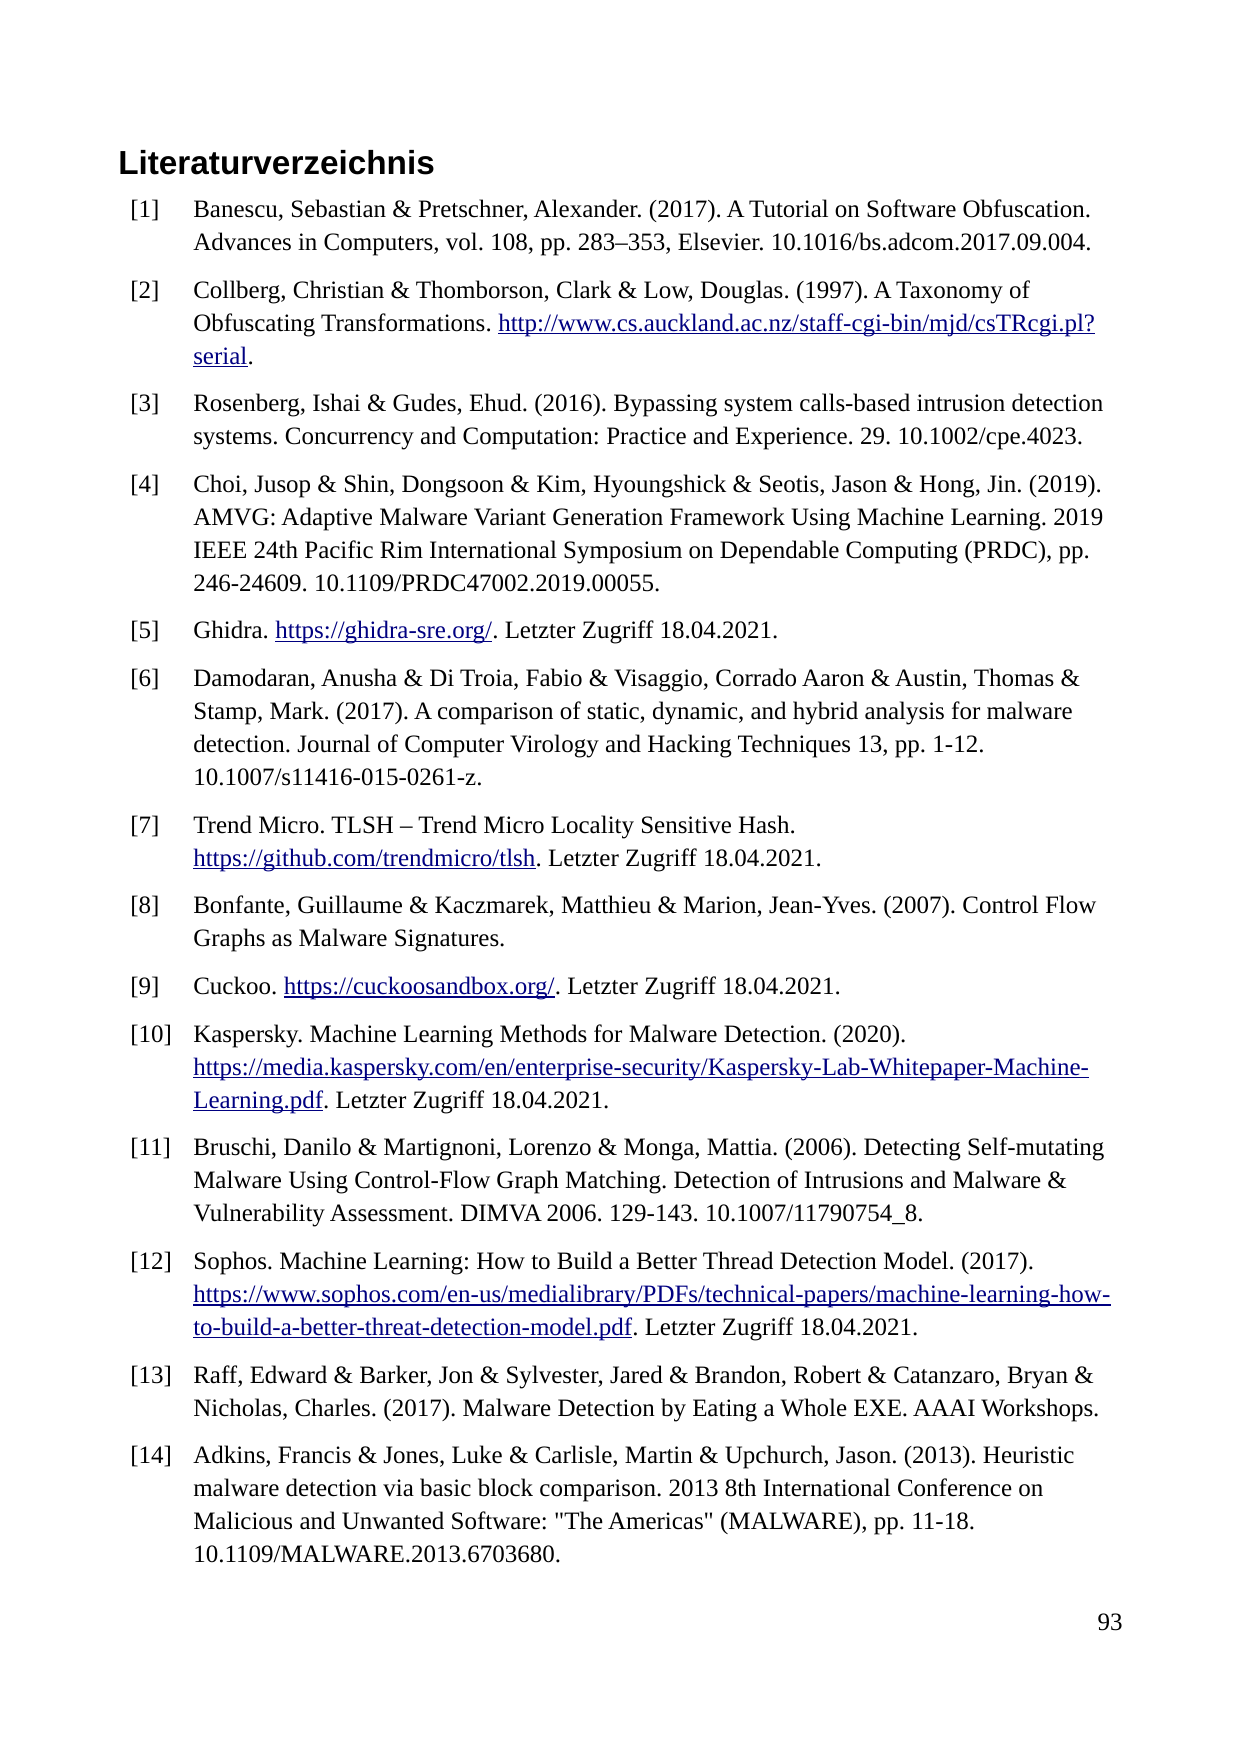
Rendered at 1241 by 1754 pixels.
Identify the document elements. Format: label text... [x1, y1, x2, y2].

list Rosenberg, Ishai & Gudes, Ehud. (2016). Bypassing system calls-based intrusion detection systems. Concurrency and Computation: Practice and Experience. 29. 10.1002/cpe.4023. [130, 388, 1122, 450]
list Ghidra. https://ghidra-sre.org/. Letzter Zugriff 18.04.2021. [130, 616, 1122, 644]
list Damodaran, Anusha & Di Troia, Fabio & Visaggio, Corrado Aaron & Austin, Thomas & Stamp, Mark. (2017). A comparison of static, dynamic, and hybrid analysis for malware detection. Journal of Computer Virology and Hacking Techniques 13, pp. 1-12. 10.1007/s11416-015-0261-z. [130, 663, 1122, 791]
list Sophos. Machine Learning: How to Build a Better Thread Detection Model. (2017). https://www.sophos.com/en-us/medialibrary/PDFs/technical-papers/machine-learning-how-to-build-a-better-threat-detection-model.pdf. Letzter Zugriff 18.04.2021. [130, 1246, 1122, 1341]
list Banescu, Sebastian & Pretschner, Alexander. (2017). A Tutorial on Software Obfuscation. Advances in Computers, vol. 108, pp. 283–353, Elsevier. 10.1016/bs.adcom.2017.09.004. [130, 194, 1122, 256]
list Choi, Jusop & Shin, Dongsoon & Kim, Hyoungshick & Seotis, Jason & Hong, Jin. (2019). AMVG: Adaptive Malware Variant Generation Framework Using Machine Learning. 2019 IEEE 24th Pacific Rim International Symposium on Dependable Computing (PRDC), pp. 246-24609. 10.1109/PRDC47002.2019.00055. [130, 469, 1122, 597]
list Adkins, Francis & Jones, Luke & Carlisle, Martin & Upchurch, Jason. (2013). Heuristic malware detection via basic block comparison. 2013 8th International Conference on Malicious and Unwanted Software: "The Americas" (MALWARE), pp. 11-18. 10.1109/MALWARE.2013.6703680. [130, 1440, 1122, 1568]
list Cuckoo. https://cuckoosandbox.org/. Letzter Zugriff 18.04.2021. [130, 971, 1122, 1000]
list Trend Micro. TLSH – Trend Micro Locality Sensitive Hash. https://github.com/trendmicro/tlsh. Letzter Zugriff 18.04.2021. [130, 810, 1122, 872]
list Collberg, Christian & Thomborson, Clark & Low, Douglas. (1997). A Taxonomy of Obfuscating Transformations. http://www.cs.auckland.ac.nz/staff-cgi-bin/mjd/csTRcgi.pl?serial. [130, 275, 1122, 369]
list Bonfante, Guillaume & Kaczmarek, Matthieu & Marion, Jean-Yves. (2007). Control Flow Graphs as Malware Signatures. [130, 891, 1122, 952]
list Kaspersky. Machine Learning Methods for Malware Detection. (2020). https://media.kaspersky.com/en/enterprise-security/Kaspersky-Lab-Whitepaper-Machine-Learning.pdf. Letzter Zugriff 18.04.2021. [130, 1019, 1122, 1113]
subtitle Literaturverzeichnis [118, 143, 1122, 182]
list Raff, Edward & Barker, Jon & Sylvester, Jared & Brandon, Robert & Catanzaro, Bryan & Nicholas, Charles. (2017). Malware Detection by Eating a Whole EXE. AAAI Workshops. [130, 1360, 1122, 1421]
list Bruschi, Danilo & Martignoni, Lorenzo & Monga, Mattia. (2006). Detecting Self-mutating Malware Using Control-Flow Graph Matching. Detection of Intrusions and Malware & Vulnerability Assessment. DIMVA 2006. 129-143. 10.1007/11790754_8. [130, 1132, 1122, 1227]
